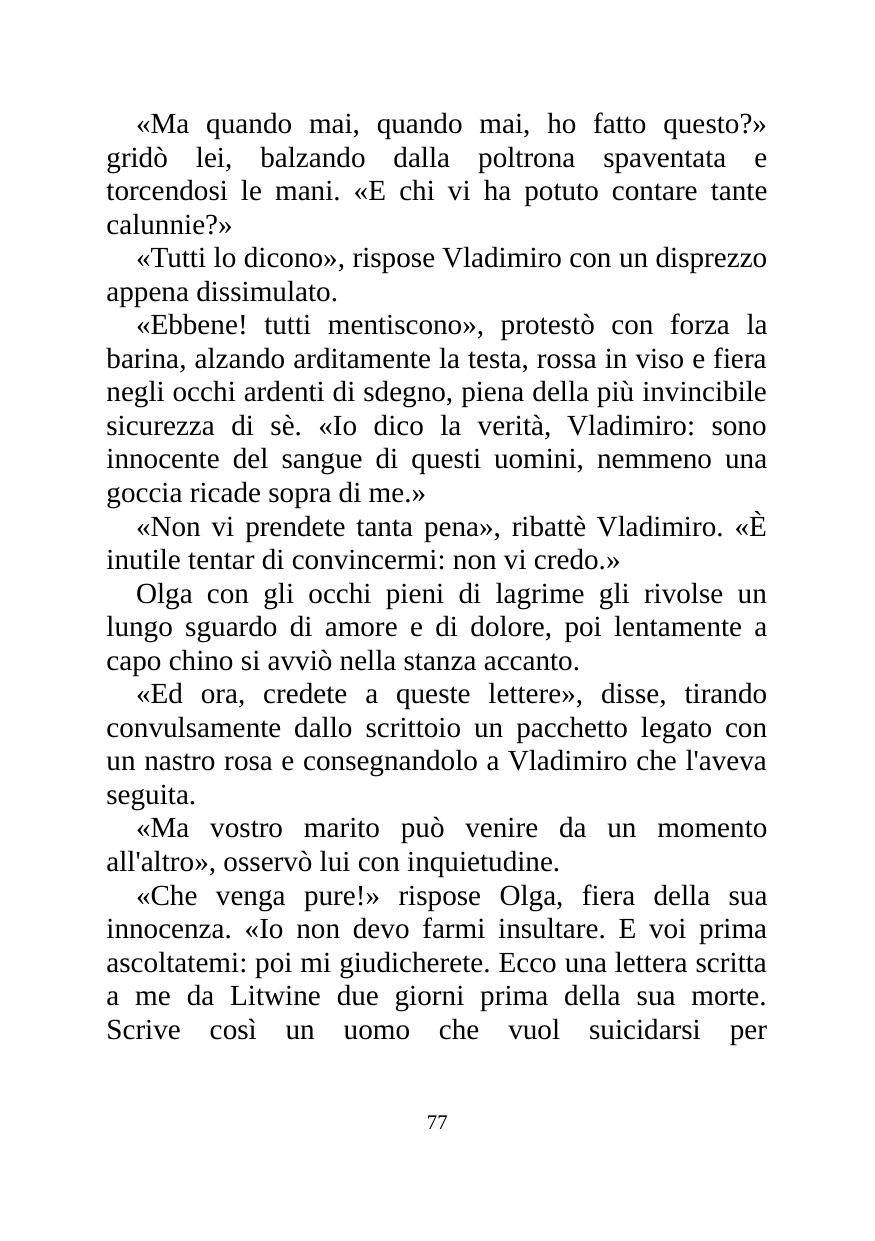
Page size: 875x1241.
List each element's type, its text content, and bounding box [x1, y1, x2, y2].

text «Non vi prendete tanta pena», ribattè Vladimiro. «È inutile tentar di convincermi: non vi credo.» [106, 509, 768, 576]
text «Ma quando mai, quando mai, ho fatto questo?» gridò lei, balzando dalla poltrona spaventata e torcendosi le mani. «E chi vi ha potuto contare tante calunnie?» [106, 106, 768, 240]
text «Che venga pure!» rispose Olga, fiera della sua innocenza. «Io non devo farmi insultare. E voi prima ascoltatemi: poi mi giudicherete. Ecco una lettera scritta a me da Litwine due giorni prima della sua morte. Scrive così un uomo che vuol suicidarsi per [106, 878, 768, 1045]
text «Ebbene! tutti mentiscono», protestò con forza la barina, alzando arditamente la testa, rossa in viso e fiera negli occhi ardenti di sdegno, piena della più invincibile sicurezza di sè. «Io dico la verità, Vladimiro: sono innocente del sangue di questi uomini, nemmeno una goccia ricade sopra di me.» [106, 307, 768, 509]
text Olga con gli occhi pieni di lagrime gli rivolse un lungo sguardo di amore e di dolore, poi lentamente a capo chino si avviò nella stanza accanto. [106, 576, 768, 676]
text «Tutti lo dicono», rispose Vladimiro con un disprezzo appena dissimulato. [106, 240, 768, 307]
text «Ma vostro marito può venire da un momento all'altro», osservò lui con inquietudine. [106, 811, 768, 878]
text «Ed ora, credete a queste lettere», disse, tirando convulsamente dallo scrittoio un pacchetto legato con un nastro rosa e consegnandolo a Vladimiro che l'aveva seguita. [106, 676, 768, 811]
